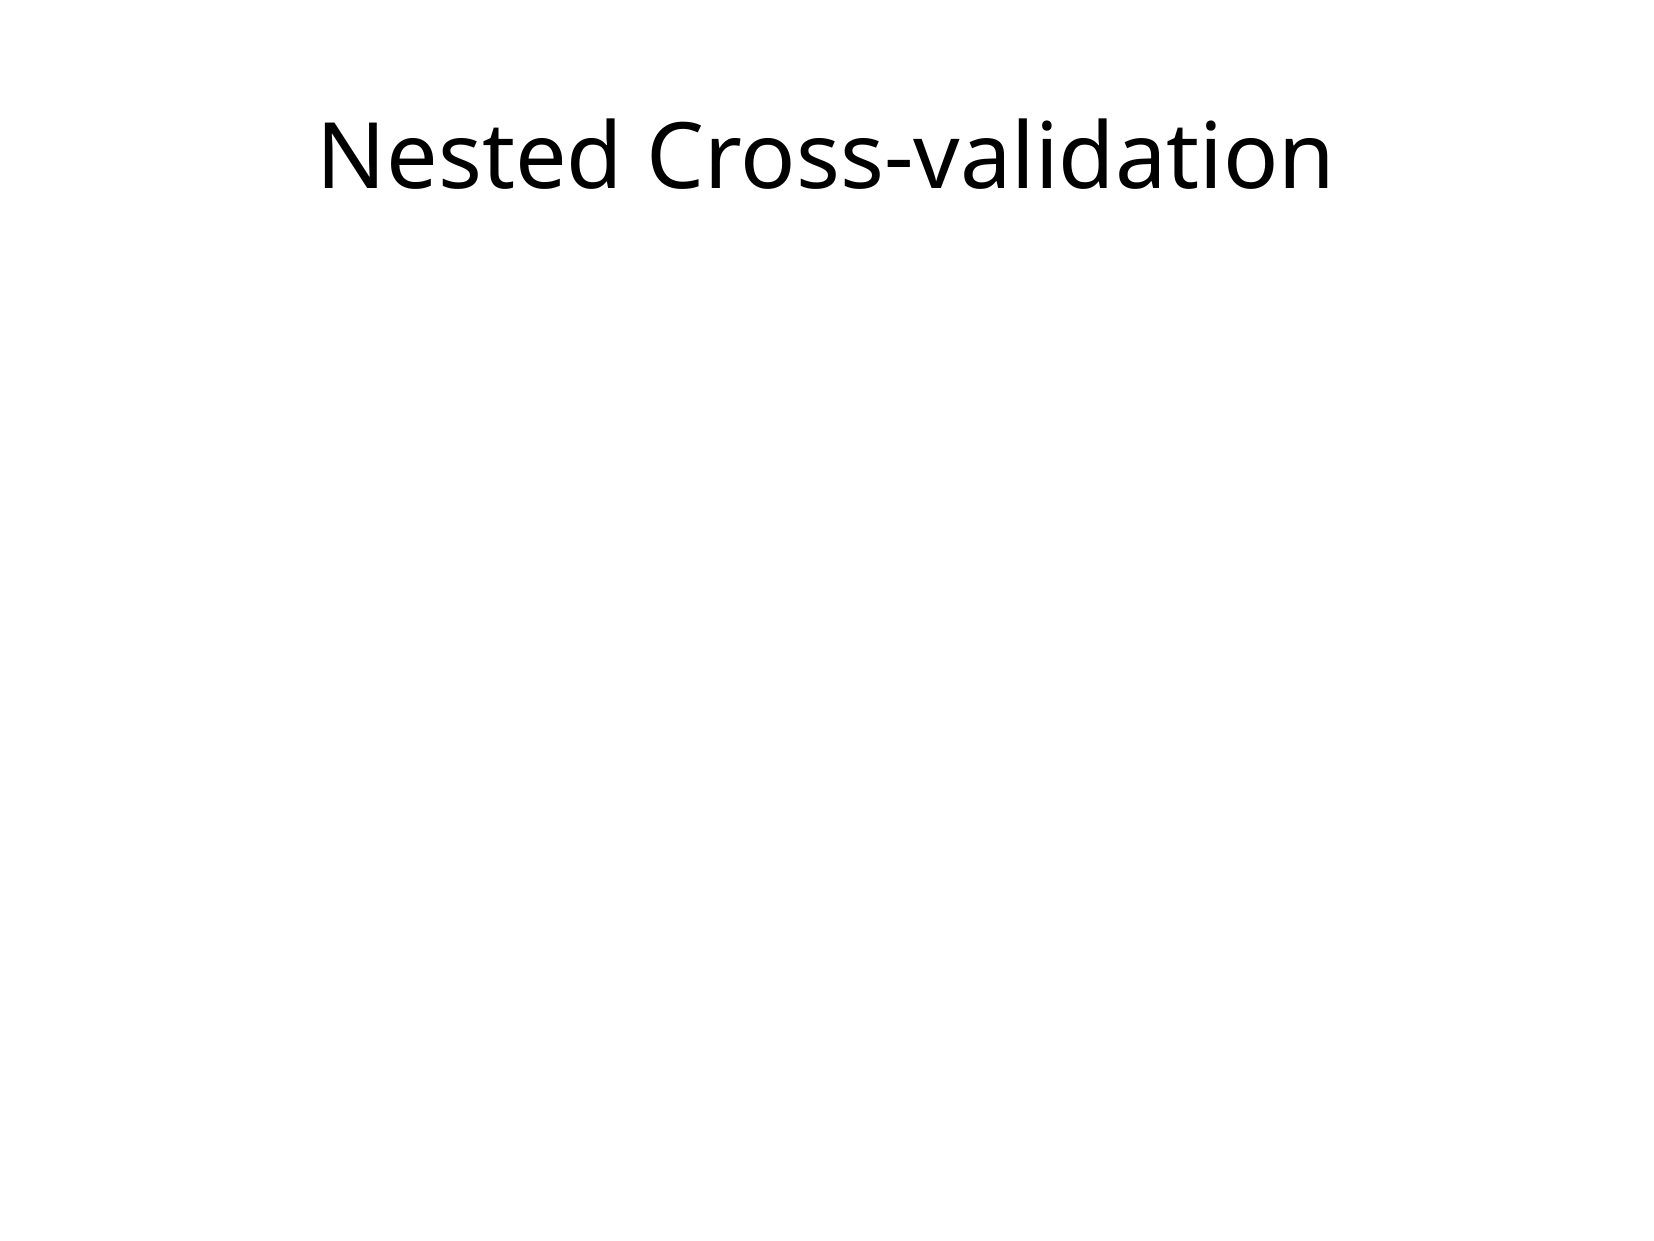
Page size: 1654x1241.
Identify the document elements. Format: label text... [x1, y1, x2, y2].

title Nested Cross-validation [82, 49, 1571, 257]
